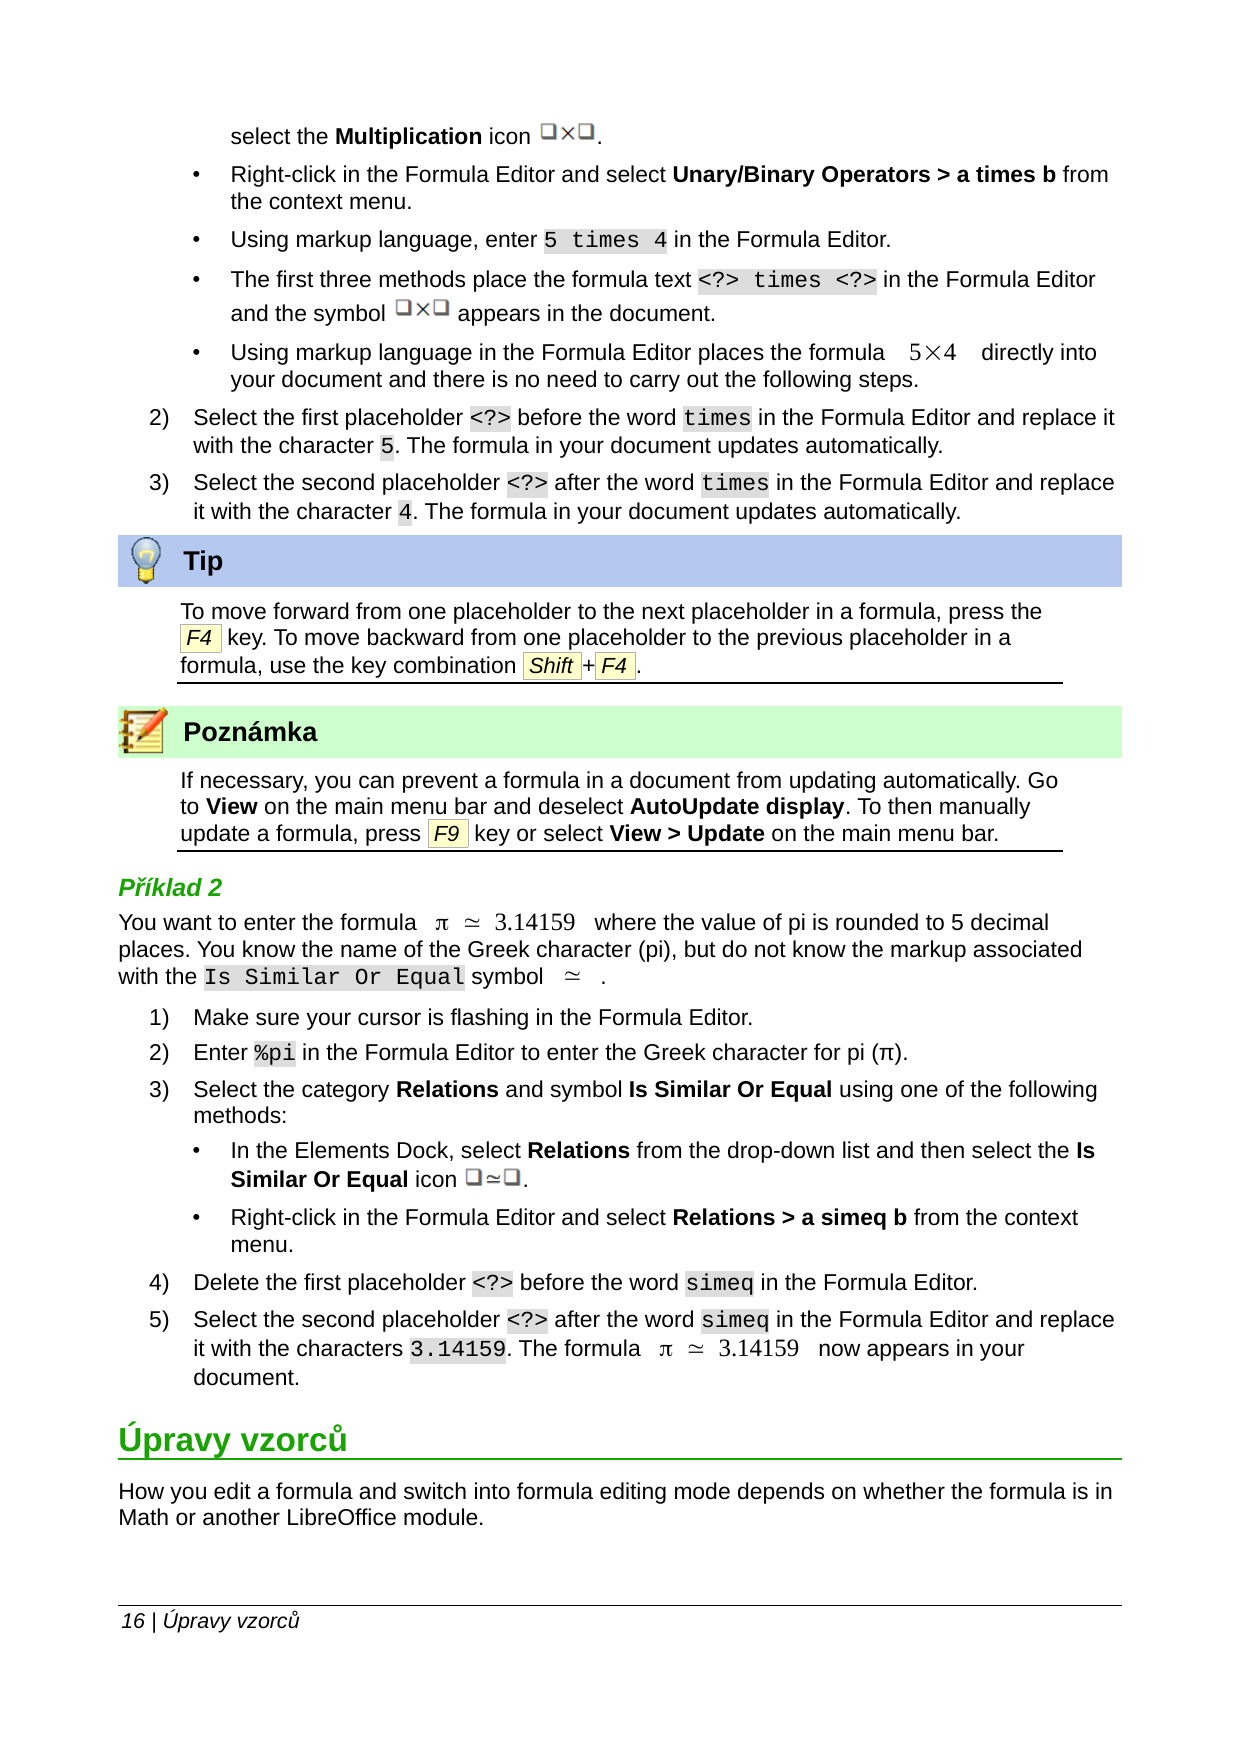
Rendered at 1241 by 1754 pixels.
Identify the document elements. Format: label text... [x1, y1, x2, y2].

list Right-click in the Formula Editor and select Relations > a simeq b from the context menu. [192, 1204, 1122, 1257]
picture [392, 294, 452, 321]
list The first three methods place the formula text <?> times <?> in the Formula Editor and the symbol appears in the document. [192, 266, 1122, 326]
list Enter %pi in the Formula Editor to enter the Greek character for pi (π). [169, 1039, 1122, 1067]
picture [537, 118, 597, 145]
list Select the category Relations and symbol Is Similar Or Equal using one of the following methods: [169, 1076, 1122, 1129]
list Delete the first placeholder <?> before the word simeq in the Formula Editor. [169, 1269, 1122, 1297]
text You want to enter the formulawhere the value of pi is rounded to 5 decimal places. You know the name of the Greek character (pi), but do not know the markup associated with the Is Similar Or Equal symbol. [118, 908, 1122, 991]
text How you edit a formula and switch into formula editing mode depends on whether the formula is in Math or another LibreOffice module. [118, 1478, 1122, 1531]
list Make sure your cursor is flashing in the Formula Editor. [169, 1003, 1122, 1030]
subtitle Úpravy vzorců [118, 1419, 1122, 1458]
picture [119, 535, 170, 587]
list In the Elements Dock, select Relations from the drop-down list and then select the Is Similar Or Equal icon . [192, 1137, 1122, 1192]
list Select the second placeholder <?> after the word simeq in the Formula Editor and replace it with the characters 3.14159. The formulanow appears in your document. [169, 1306, 1122, 1390]
subtitle Poznámka [118, 706, 1122, 758]
picture [119, 706, 170, 757]
list Right-click in the Formula Editor and select Unary/Binary Operators > a times b from the context menu. [192, 161, 1122, 214]
list select the Multiplication icon . [192, 118, 1122, 149]
list Select the second placeholder <?> after the word times in the Formula Editor and replace it with the character 4. The formula in your document updates automatically. [169, 469, 1122, 526]
list Select the first placeholder <?> before the word times in the Formula Editor and replace it with the character 5. The formula in your document updates automatically. [169, 404, 1122, 461]
text If necessary, you can prevent a formula in a document from updating automatically. Go to View on the main menu bar and deselect AutoUpdate display. To then manually update a formula, press F9 key or select View > Update on the main menu bar. [177, 764, 1063, 850]
picture [463, 1163, 523, 1188]
subtitle Tip [170, 535, 1122, 587]
text To move forward from one placeholder to the next placeholder in a formula, press the F4 key. To move backward from one placeholder to the previous placeholder in a formula, use the key combination Shift+F4. [177, 595, 1063, 682]
subtitle Příklad 2 [118, 873, 1122, 902]
list Using markup language in the Formula Editor places the formula directly into your document and there is no need to carry out the following steps. [192, 338, 1122, 392]
list Using markup language, enter 5 times 4 in the Formula Editor. [192, 226, 1122, 254]
